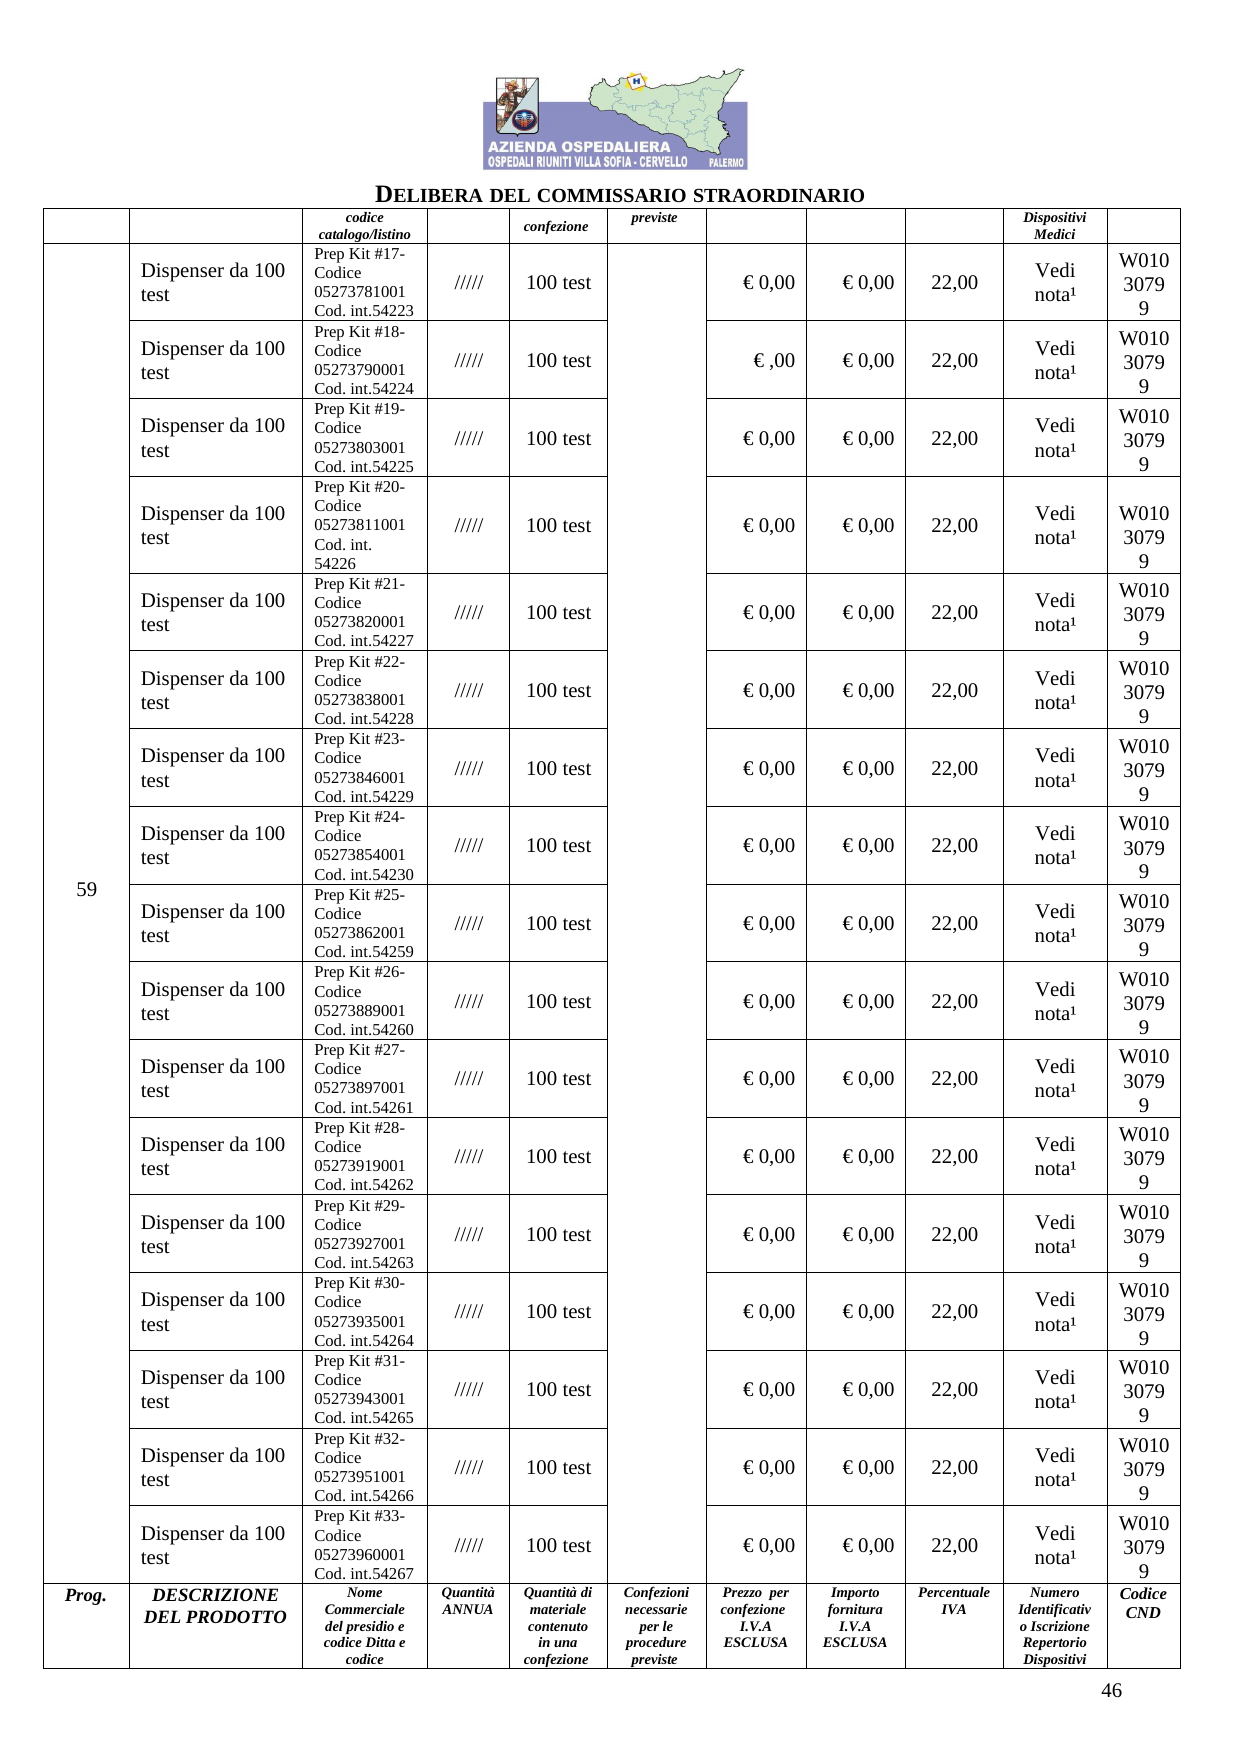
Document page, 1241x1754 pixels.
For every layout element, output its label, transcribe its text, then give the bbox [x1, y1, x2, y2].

table_cell 100 test [510, 807, 607, 883]
table_cell 100 test [510, 1040, 607, 1117]
table_cell € 0,00 [807, 1118, 905, 1194]
table_cell Prep Kit #19- Codice 05273803001 Cod. int.54225 [303, 399, 427, 476]
table_cell 100 test [510, 321, 607, 398]
table_cell W01030799 [1108, 885, 1180, 961]
table_cell Dispenser da 100 test [130, 1506, 302, 1583]
table_cell Dispenser da 100 test [130, 321, 302, 398]
table_cell Vedi nota¹ [1004, 1506, 1107, 1583]
table_cell € 0,00 [807, 1273, 905, 1350]
table_cell Vedi nota¹ [1004, 399, 1107, 476]
table_cell € 0,00 [707, 1506, 806, 1583]
table_cell 100 test [510, 244, 607, 320]
table_cell € 0,00 [807, 244, 905, 320]
table_cell ///// [428, 885, 509, 961]
table_cell ///// [428, 729, 509, 806]
table_cell 100 test [510, 399, 607, 476]
table_cell 100 test [510, 885, 607, 961]
table_cell Dispenser da 100 test [130, 807, 302, 883]
table_cell 100 test [510, 574, 607, 650]
table_cell Prep Kit #22- Codice 05273838001 Cod. int.54228 [303, 651, 427, 728]
table_cell Prep Kit #24- Codice 05273854001 Cod. int.54230 [303, 807, 427, 883]
table_cell € 0,00 [807, 729, 905, 806]
table_cell Numero Identificativo Iscrizione Repertorio Dispositivi [1004, 1584, 1107, 1668]
table_cell W01030799 [1108, 244, 1180, 320]
table_cell Dispenser da 100 test [130, 885, 302, 961]
table_cell [807, 209, 905, 243]
table_cell 59 [44, 244, 129, 1583]
table_cell Vedi nota¹ [1004, 962, 1107, 1039]
table_cell € 0,00 [707, 885, 806, 961]
table_cell € 0,00 [807, 651, 905, 728]
table_cell Prep Kit #18- Codice 05273790001 Cod. int.54224 [303, 321, 427, 398]
table_cell Prep Kit #32- Codice 05273951001 Cod. int.54266 [303, 1429, 427, 1505]
table_cell 100 test [510, 962, 607, 1039]
table_cell W01030799 [1108, 729, 1180, 806]
table_cell Prep Kit #30- Codice 05273935001 Cod. int.54264 [303, 1273, 427, 1350]
table_cell € 0,00 [807, 962, 905, 1039]
table_cell € 0,00 [707, 1195, 806, 1272]
table_cell 100 test [510, 1351, 607, 1427]
table_cell [906, 209, 1003, 243]
table_cell 22,00 [906, 1040, 1003, 1117]
table_cell 100 test [510, 1273, 607, 1350]
table_cell ///// [428, 1429, 509, 1505]
table_cell € 0,00 [707, 399, 806, 476]
table_cell Dispenser da 100 test [130, 962, 302, 1039]
table_cell Vedi nota¹ [1004, 1040, 1107, 1117]
table_cell ///// [428, 574, 509, 650]
table_cell Prezzo per confezione I.V.A ESCLUSA [707, 1584, 806, 1668]
table_cell € 0,00 [707, 651, 806, 728]
table_cell 22,00 [906, 1273, 1003, 1350]
table_cell W01030799 [1108, 574, 1180, 650]
table_cell W01030799 [1108, 1429, 1180, 1505]
table_cell € 0,00 [807, 885, 905, 961]
table_cell 100 test [510, 1118, 607, 1194]
table_cell ///// [428, 962, 509, 1039]
table_cell ///// [428, 399, 509, 476]
table_cell [608, 244, 706, 1583]
table_cell Dispenser da 100 test [130, 729, 302, 806]
table_cell 22,00 [906, 321, 1003, 398]
table_cell 100 test [510, 651, 607, 728]
table_cell Percentuale IVA [906, 1584, 1003, 1668]
table_cell € 0,00 [807, 807, 905, 883]
table_cell codice catalogo/listino [303, 209, 427, 243]
table_cell Vedi nota¹ [1004, 1118, 1107, 1194]
table_cell 22,00 [906, 885, 1003, 961]
table_cell 22,00 [906, 1118, 1003, 1194]
table_cell 22,00 [906, 651, 1003, 728]
table_cell W01030799 [1108, 1118, 1180, 1194]
table_cell ///// [428, 1273, 509, 1350]
table_cell ///// [428, 477, 509, 573]
table_cell W01030799 [1108, 321, 1180, 398]
table_cell Vedi nota¹ [1004, 1195, 1107, 1272]
table_cell € 0,00 [807, 574, 905, 650]
table_cell ///// [428, 321, 509, 398]
table_cell W01030799 [1108, 1506, 1180, 1583]
table_cell € 0,00 [807, 477, 905, 573]
table_cell W01030799 [1108, 651, 1180, 728]
table_cell Prep Kit #29- Codice 05273927001 Cod. int.54263 [303, 1195, 427, 1272]
table_cell € 0,00 [807, 1506, 905, 1583]
table_cell ///// [428, 1351, 509, 1427]
table_cell 22,00 [906, 1506, 1003, 1583]
table_cell Vedi nota¹ [1004, 1429, 1107, 1505]
table_cell ///// [428, 1195, 509, 1272]
table_cell Nome Commerciale del presidio e codice Ditta e codice [303, 1584, 427, 1668]
table_cell € 0,00 [707, 1429, 806, 1505]
table_cell 22,00 [906, 807, 1003, 883]
table_cell Dispenser da 100 test [130, 574, 302, 650]
table_cell 100 test [510, 1506, 607, 1583]
table_cell € 0,00 [707, 729, 806, 806]
table_cell € 0,00 [707, 244, 806, 320]
table_cell € 0,00 [707, 574, 806, 650]
table_cell € 0,00 [707, 1118, 806, 1194]
table_cell W01030799 [1108, 807, 1180, 883]
table_cell Vedi nota¹ [1004, 807, 1107, 883]
table_cell Vedi nota¹ [1004, 885, 1107, 961]
table_cell € 0,00 [807, 399, 905, 476]
table_cell W01030799 [1108, 1040, 1180, 1117]
table_cell [130, 209, 302, 243]
table_cell [428, 209, 509, 243]
table_cell ///// [428, 807, 509, 883]
table_cell [1108, 209, 1180, 243]
table_cell Confezioni necessarie per le procedure previste [608, 1584, 706, 1668]
table_cell Prep Kit #25- Codice 05273862001 Cod. int.54259 [303, 885, 427, 961]
table_cell ///// [428, 1040, 509, 1117]
table_cell € 0,00 [707, 1040, 806, 1117]
table_cell € 0,00 [707, 477, 806, 573]
table_cell € 0,00 [807, 1429, 905, 1505]
table_cell € ,00 [707, 321, 806, 398]
table_cell Dispenser da 100 test [130, 477, 302, 573]
table_cell 22,00 [906, 962, 1003, 1039]
table_cell ///// [428, 1118, 509, 1194]
table_cell 22,00 [906, 1429, 1003, 1505]
table_cell Prep Kit #21- Codice 05273820001 Cod. int.54227 [303, 574, 427, 650]
table_cell € 0,00 [707, 1273, 806, 1350]
table_cell previste [608, 209, 706, 243]
table_cell Vedi nota¹ [1004, 244, 1107, 320]
table_cell 100 test [510, 1429, 607, 1505]
table_cell Prep Kit #28- Codice 05273919001 Cod. int.54262 [303, 1118, 427, 1194]
table_cell Prep Kit #17- Codice 05273781001 Cod. int.54223 [303, 244, 427, 320]
table_cell 22,00 [906, 244, 1003, 320]
table_cell Vedi nota¹ [1004, 574, 1107, 650]
table_cell Dispenser da 100 test [130, 244, 302, 320]
table_cell Dispenser da 100 test [130, 1118, 302, 1194]
table_cell 22,00 [906, 1351, 1003, 1427]
table_cell W01030799 [1108, 1351, 1180, 1427]
table_cell W01030799 [1108, 1195, 1180, 1272]
table_cell W01030799 [1108, 399, 1180, 476]
table_cell Dispenser da 100 test [130, 1195, 302, 1272]
table_cell Quantità ANNUA [428, 1584, 509, 1668]
table_cell [707, 209, 806, 243]
table_cell Dispenser da 100 test [130, 1429, 302, 1505]
table_cell Dispositivi Medici [1004, 209, 1107, 243]
table_cell ///// [428, 244, 509, 320]
table_cell 22,00 [906, 399, 1003, 476]
table_cell € 0,00 [707, 1351, 806, 1427]
table_cell Vedi nota¹ [1004, 729, 1107, 806]
table_cell € 0,00 [707, 807, 806, 883]
table_cell [44, 209, 129, 243]
table_cell 22,00 [906, 729, 1003, 806]
table_cell 100 test [510, 477, 607, 573]
table_cell Dispenser da 100 test [130, 651, 302, 728]
table_cell Prep Kit #23- Codice 05273846001 Cod. int.54229 [303, 729, 427, 806]
table_cell € 0,00 [707, 962, 806, 1039]
table_cell Vedi nota¹ [1004, 651, 1107, 728]
table_cell Dispenser da 100 test [130, 1040, 302, 1117]
table_cell Prep Kit #27- Codice 05273897001 Cod. int.54261 [303, 1040, 427, 1117]
table_cell Importo fornitura I.V.A ESCLUSA [807, 1584, 905, 1668]
table_cell Prep Kit #26- Codice 05273889001 Cod. int.54260 [303, 962, 427, 1039]
table_cell Vedi nota¹ [1004, 1351, 1107, 1427]
table_cell Prog. [44, 1584, 129, 1668]
table_cell 22,00 [906, 574, 1003, 650]
table_cell Prep Kit #33- Codice 05273960001 Cod. int.54267 [303, 1506, 427, 1583]
table_cell ///// [428, 1506, 509, 1583]
table_cell DESCRIZIONE DEL PRODOTTO [130, 1584, 302, 1668]
table_cell confezione [510, 209, 607, 243]
table_cell Dispenser da 100 test [130, 1351, 302, 1427]
table_cell Vedi nota¹ [1004, 321, 1107, 398]
table_cell W01030799 [1108, 962, 1180, 1039]
table_cell Dispenser da 100 test [130, 1273, 302, 1350]
table_cell € 0,00 [807, 1040, 905, 1117]
table_cell ///// [428, 651, 509, 728]
table_cell € 0,00 [807, 1351, 905, 1427]
table_cell € 0,00 [807, 321, 905, 398]
table_cell Prep Kit #31- Codice 05273943001 Cod. int.54265 [303, 1351, 427, 1427]
table_cell 22,00 [906, 1195, 1003, 1272]
table_cell Codice CND [1108, 1584, 1180, 1668]
table_cell Dispenser da 100 test [130, 399, 302, 476]
table_cell W01030799 [1108, 477, 1180, 573]
table_cell W01030799 [1108, 1273, 1180, 1350]
table_cell Vedi nota¹ [1004, 1273, 1107, 1350]
table_cell 100 test [510, 1195, 607, 1272]
table_cell € 0,00 [807, 1195, 905, 1272]
table_cell Prep Kit #20- Codice 05273811001 Cod. int. 54226 [303, 477, 427, 573]
table_cell 100 test [510, 729, 607, 806]
table_cell Quantità di materiale contenuto in una confezione [510, 1584, 607, 1668]
table_cell 22,00 [906, 477, 1003, 573]
table_cell Vedi nota¹ [1004, 477, 1107, 573]
